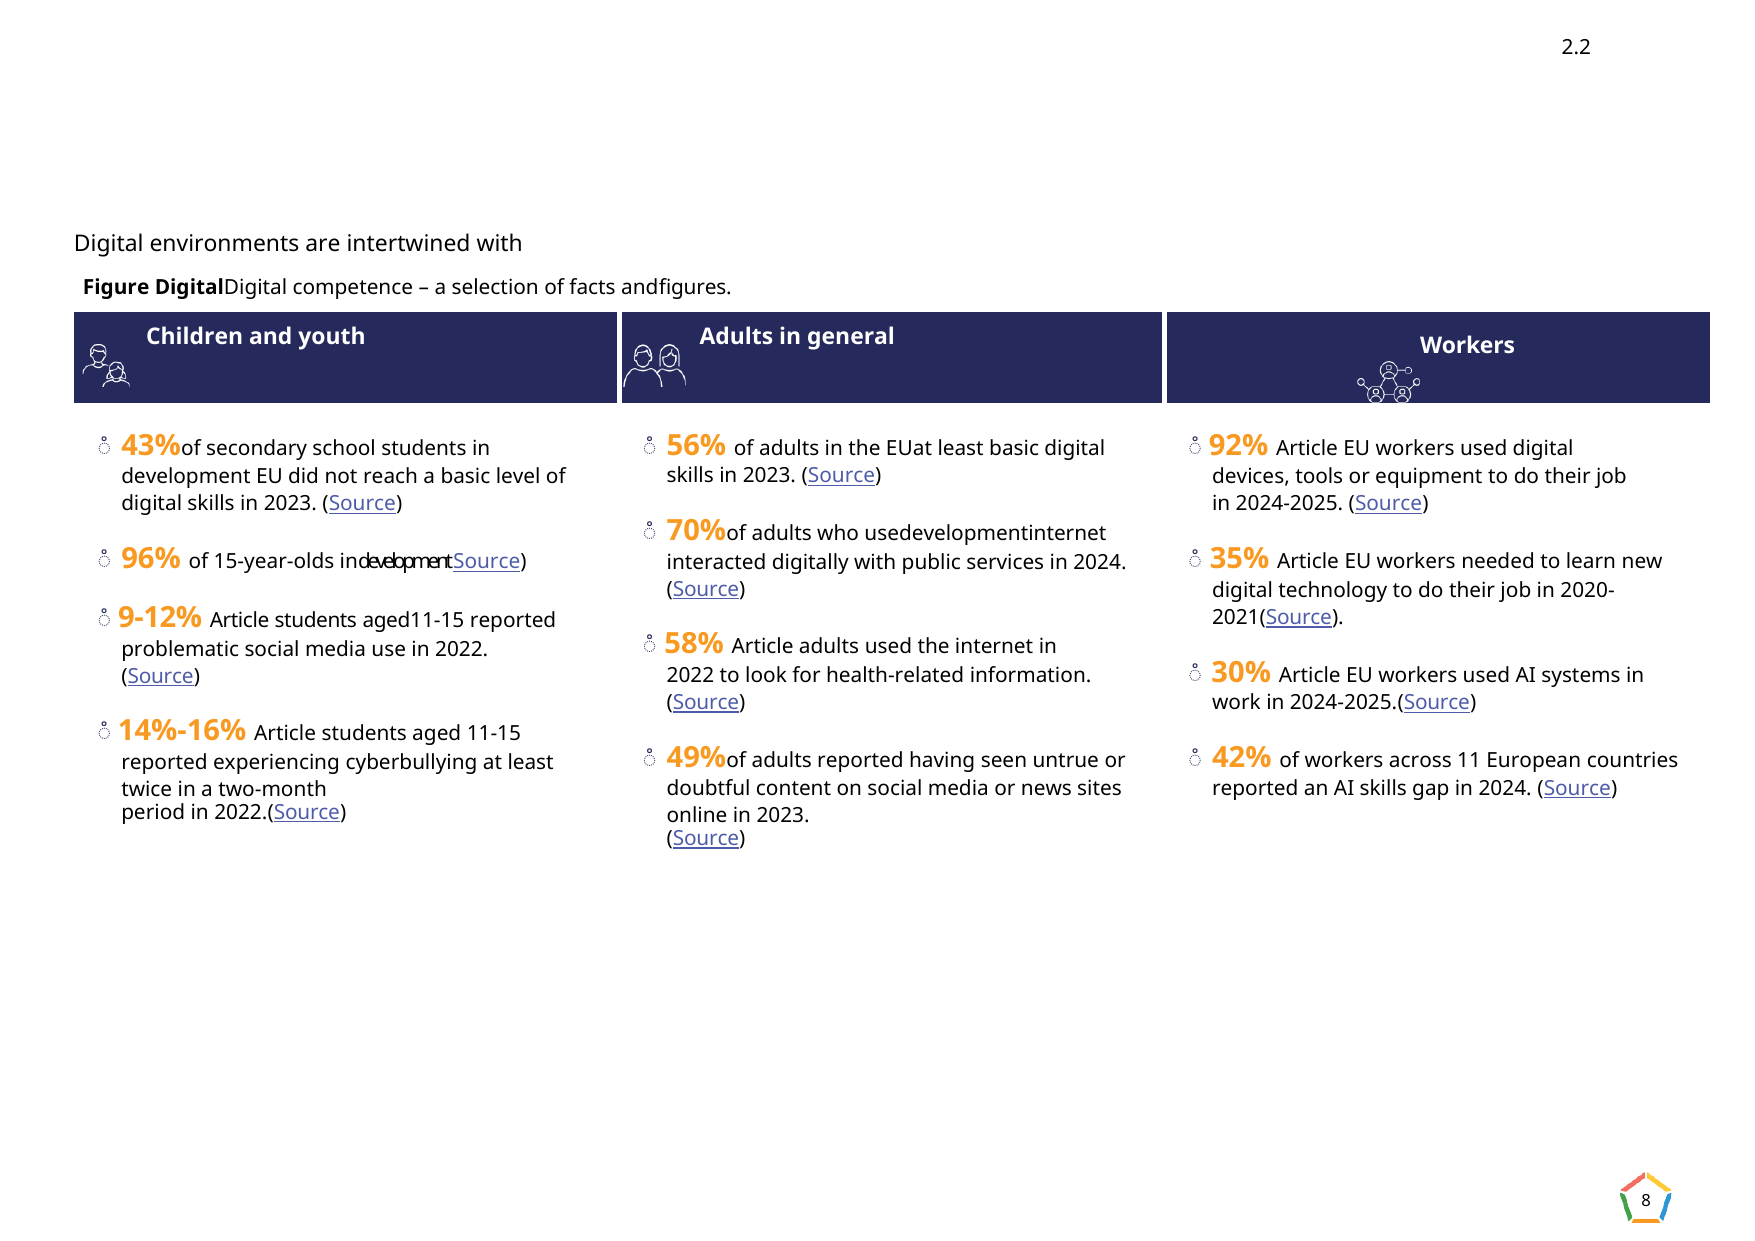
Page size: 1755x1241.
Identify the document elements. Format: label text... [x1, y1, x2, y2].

table_header Children and youth [74, 312, 617, 403]
table_cell ̊ 43%of secondary school students in development EU did not reach a basic level of digital skills in 2023. (Source) ̊ 96% of 15-year-olds indevelopmentSource) ̊ 9-12% Article students aged11-15 reported problematic social media use in 2022.(Source) ̊ 14%-16% Article students aged 11-15 reported experiencing cyberbullying at least twice in a two-month period in 2022.(Source) [74, 403, 619, 849]
table_cell ̊ 56% of adults in the EUat least basic digital skills in 2023. (Source) ̊ 70%of adults who usedevelopmentinternet interacted digitally with public services in 2024.(Source) ̊ 58% Article adults used the internet in 2022 to look for health-related information.(Source) ̊ 49%of adults reported having seen untrue or doubtful content on social media or news sites online in 2023. (Source) [619, 403, 1165, 849]
table_cell ̊ 92% Article EU workers used digital devices, tools or equipment to do their job in 2024-2025. (Source) ̊ 35% Article EU workers needed to learn new digital technology to do their job in 2020-2021(Source). ̊ 30% Article EU workers used AI systems in work in 2024-2025.(Source) ̊ 42% of workers across 11 European countries reported an AI skills gap in 2024. (Source) [1165, 403, 1710, 849]
text Figure DigitalDigital competence – a selection of facts andfigures. [83, 272, 1710, 300]
text Digital environments are intertwined with [74, 227, 1710, 258]
table_header Workers [1167, 312, 1710, 403]
table_header Adults in general [622, 312, 1162, 403]
